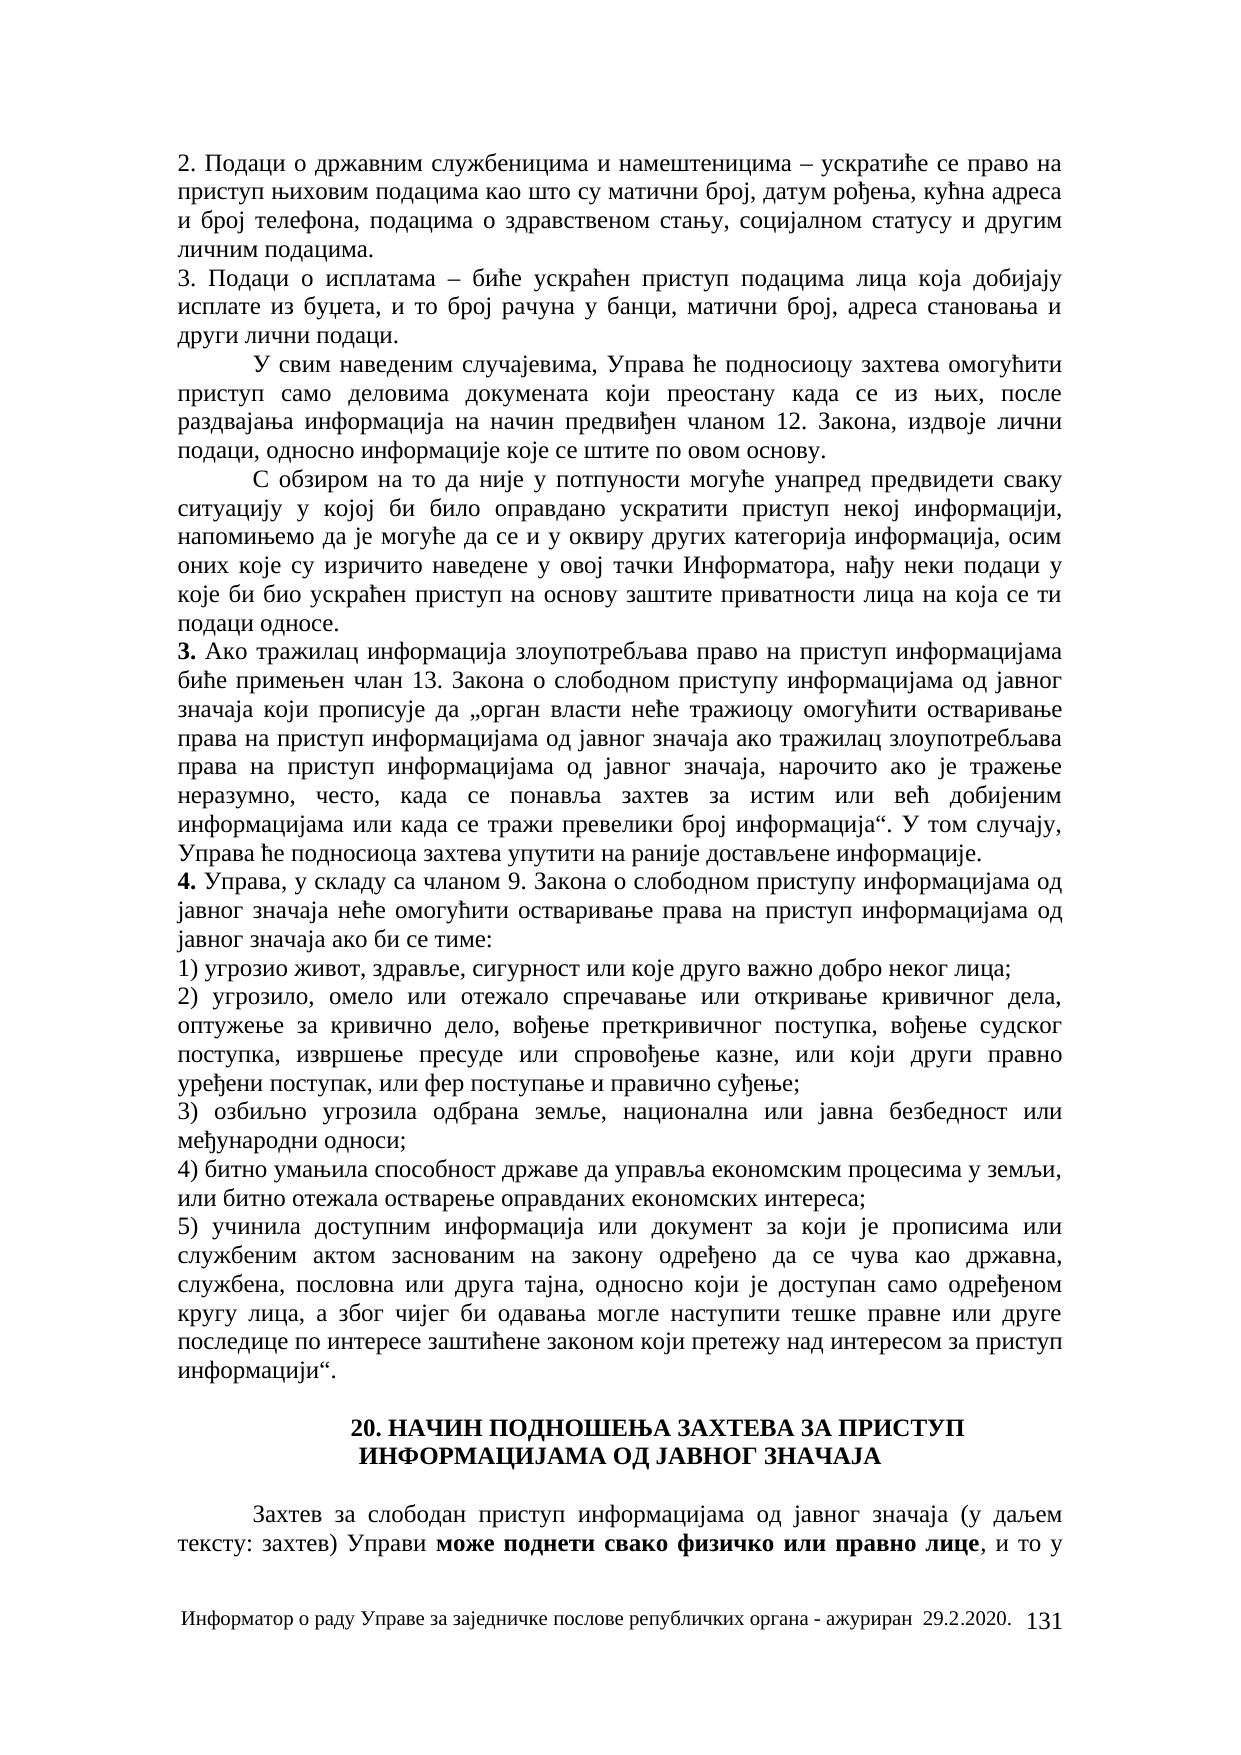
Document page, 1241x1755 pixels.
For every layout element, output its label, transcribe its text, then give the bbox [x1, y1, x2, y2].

text С обзиром на то да није у потпуности могуће унапред предвидети сваку ситуацију у којој би било оправдано ускратити приступ некој информацији, напомињемо да је могуће да се и у оквиру других категорија информација, осим оних које су изричито наведене у овој тачки Информатора, нађу неки подаци у које би био ускраћен приступ на основу заштите приватности лица на која се ти подаци односе. [177, 464, 1063, 636]
text 2) угрозило, омело или отежало спречавање или откривање кривичног дела, оптужење за кривично дело, вођење преткривичног поступка, вођење судског поступка, извршење пресуде или спровођење казне, или који други правно уређени поступак, или фер поступање и правично суђење; [177, 981, 1063, 1096]
text 20. НАЧИН ПОДНОШЕЊА ЗАХТЕВА ЗА ПРИСТУП ИНФОРМАЦИЈАМА ОД ЈАВНОГ ЗНАЧАЈА [177, 1413, 1063, 1470]
text 2. Подаци о државним службеницима и намештеницима – ускратиће се право на приступ њиховим подацима као што су матични број, датум рођења, кућна адреса и број телефона, подацима о здравственом стању, социјалном статусу и другим личним подацима. [177, 148, 1063, 263]
text 5) учинила доступним информација или документ за који је прописима или службеним актом заснованим на закону одређено да се чува као државна, службена, пословна или друга тајна, односно који је доступан само одређеном кругу лица, а због чијег би одавања могле наступити тешке правне или друге последице по интересе заштићене законом који претежу над интересом за приступ информацији“. [177, 1211, 1063, 1384]
text У свим наведеним случајевима, Управа ће подносиоцу захтева омогућити приступ само деловима докумената који преостану када се из њих, после раздвајања информација на начин предвиђен чланом 12. Закона, издвоје лични подаци, односно информације које се штите по овом основу. [177, 349, 1063, 464]
text 4. Управа, у складу са чланом 9. Закона о слободном приступу информацијама од јавног значаја неће омогућити остваривање права на приступ информацијама од јавног значаја ако би се тиме: [177, 866, 1063, 953]
text 3. Ако тражилац информација злоупотребљава право на приступ информацијама биће примењен члан 13. Закона о слободном приступу информацијама од јавног значаја који прописује да „орган власти неће тражиоцу омогућити остваривање права на приступ информацијама од јавног значаја ако тражилац злоупотребљава права на приступ информацијама од јавног значаја, нарочито ако је тражење неразумно, често, када се понавља захтев за истим или већ добијеним информацијама или када се тражи превелики број информација“. У том случају, Управа ће подносиоца захтева упутити на раније достављене информације. [177, 636, 1063, 866]
text 1) угрозио живот, здравље, сигурност или које друго важно добро неког лица; [177, 953, 1063, 981]
text 3) озбиљно угрозила одбрана земље, национална или јавна безбедност или међународни односи; [177, 1096, 1063, 1154]
text Захтев за слободан приступ информацијама од јавног значаја (у даљем тексту: захтев) Управи може поднети свако физичко или правно лице, и то у [177, 1499, 1063, 1556]
text 3. Подаци о исплатама – биће ускраћен приступ подацима лица која добијају исплате из буџета, и то број рачуна у банци, матични број, адреса становања и други лични подаци. [177, 263, 1063, 349]
text 4) битно умањила способност државе да управља економским процесима у земљи, или битно отежала остварење оправданих економских интереса; [177, 1154, 1063, 1211]
